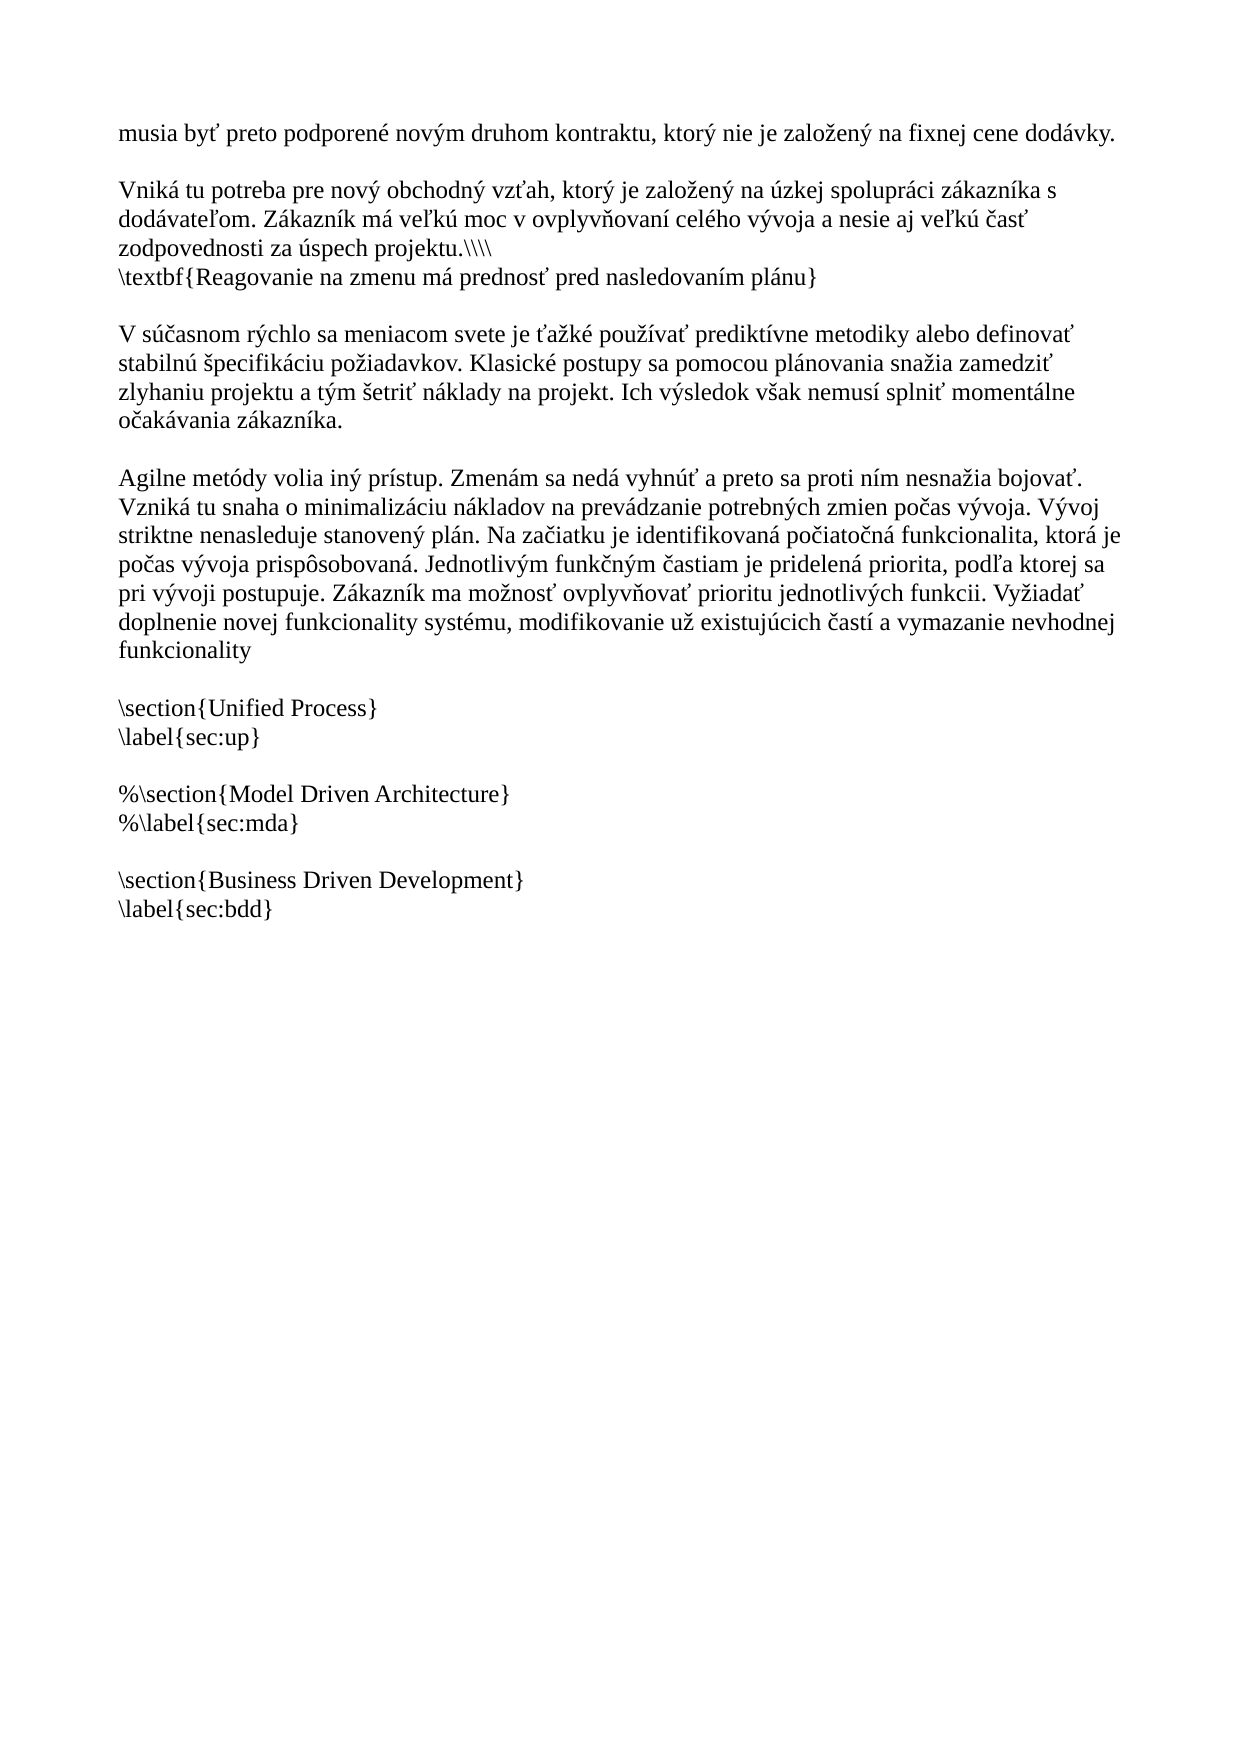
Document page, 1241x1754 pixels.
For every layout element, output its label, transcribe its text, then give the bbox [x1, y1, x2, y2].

text Vniká tu potreba pre nový obchodný vzťah, ktorý je založený na úzkej spolupráci zákazníka s dodávateľom. Zákazník má veľkú moc v ovplyvňovaní celého vývoja a nesie aj veľkú časť zodpovednosti za úspech projektu.\\\\ [118, 176, 1122, 262]
text %\label{sec:mda} [118, 808, 1122, 837]
text \label{sec:bdd} [118, 894, 1122, 923]
text musia byť preto podporené novým druhom kontraktu, ktorý nie je založený na fixnej cene dodávky. [118, 118, 1122, 147]
text \label{sec:up} [118, 722, 1122, 751]
text \section{Business Driven Development} [118, 866, 1122, 894]
text Agilne metódy volia iný prístup. Zmenám sa nedá vyhnúť a preto sa proti ním nesnažia bojovať. Vzniká tu snaha o minimalizáciu nákladov na prevádzanie potrebných zmien počas vývoja. Vývoj striktne nenasleduje stanovený plán. Na začiatku je identifikovaná počiatočná funkcionalita, ktorá je počas vývoja prispôsobovaná. Jednotlivým funkčným častiam je pridelená priorita, podľa ktorej sa pri vývoji postupuje. Zákazník ma možnosť ovplyvňovať prioritu jednotlivých funkcii. Vyžiadať doplnenie novej funkcionality systému, modifikovanie už existujúcich častí a vymazanie nevhodnej funkcionality [118, 463, 1122, 664]
text %\section{Model Driven Architecture} [118, 779, 1122, 808]
text \textbf{Reagovanie na zmenu má prednosť pred nasledovaním plánu} [118, 262, 1122, 291]
text V súčasnom rýchlo sa meniacom svete je ťažké používať prediktívne metodiky alebo definovať stabilnú špecifikáciu požiadavkov. Klasické postupy sa pomocou plánovania snažia zamedziť zlyhaniu projektu a tým šetriť náklady na projekt. Ich výsledok však nemusí splniť momentálne očakávania zákazníka. [118, 319, 1122, 434]
text \section{Unified Process} [118, 693, 1122, 722]
